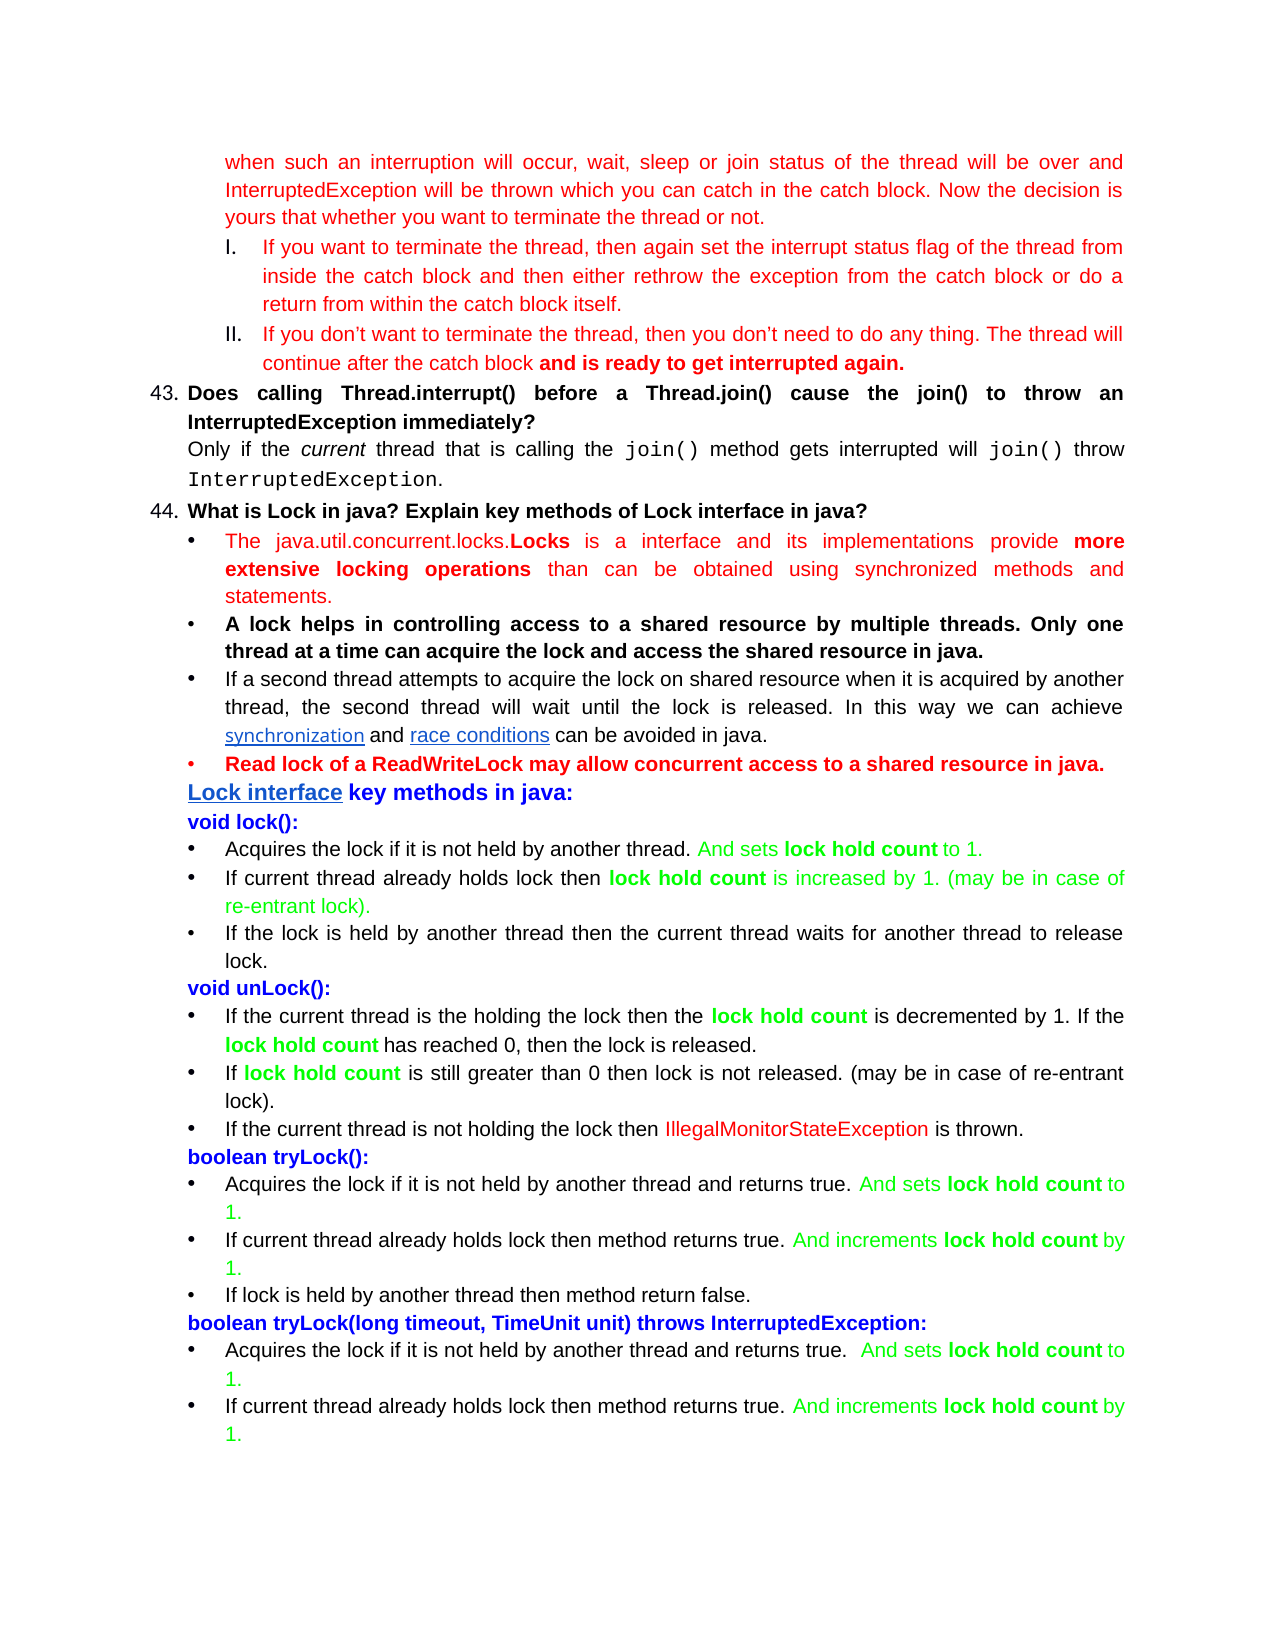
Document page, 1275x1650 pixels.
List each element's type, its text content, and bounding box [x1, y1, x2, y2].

list Does calling Thread.interrupt() before a Thread.join() cause the join() to throw an InterruptedException immediately? [150, 378, 1125, 434]
list Lock interface key methods in java: [150, 779, 1125, 806]
list If the lock is held by another thread then the current thread waits for another thread to release lock. [187, 921, 1125, 973]
list If current thread already holds lock then method returns true. And increments lock hold count by 1. [187, 1394, 1125, 1446]
list The java.util.concurrent.locks.Locks is a interface and its implementations provide more extensive locking operations than can be obtained using synchronized methods and statements. [187, 528, 1125, 608]
list Acquires the lock if it is not held by another thread and returns true. And sets lock hold count to 1. [187, 1338, 1125, 1390]
list What is Lock in java? Explain key methods of Lock interface in java? [150, 496, 1125, 524]
list Acquires the lock if it is not held by another thread and returns true. And sets lock hold count to 1. [187, 1172, 1125, 1224]
list If lock hold count is still greater than 0 then lock is not released. (may be in case of re-entrant lock). [187, 1061, 1125, 1113]
list Read lock of a ReadWriteLock may allow concurrent access to a shared resource in java. [187, 752, 1125, 776]
list If the current thread is the holding the lock then the lock hold count is decremented by 1. If the lock hold count has reached 0, then the lock is released. [187, 1004, 1125, 1057]
list void lock(): [150, 810, 1125, 834]
list when such an interruption will occur, wait, sleep or join status of the thread will be over and InterruptedException will be thrown which you can catch in the catch block. Now the decision is yours that whether you want to terminate the thread or not. [187, 150, 1125, 229]
list A lock helps in controlling access to a shared resource by multiple threads. Only one thread at a time can acquire the lock and access the shared resource in java. [187, 611, 1125, 663]
list void unLock(): [150, 976, 1125, 1000]
list If lock is held by another thread then method return false. [187, 1283, 1125, 1307]
list If you want to terminate the thread, then again set the interrupt status flag of the thread from inside the catch block and then either rethrow the exception from the catch block or do a return from within the catch block itself. [225, 232, 1125, 316]
list If a second thread attempts to acquire the lock on shared resource when it is acquired by another thread, the second thread will wait until the lock is released. In this way we can achieve synchronization and race conditions can be avoided in java. [187, 667, 1125, 748]
list If you don’t want to terminate the thread, then you don’t need to do any thing. The thread will continue after the catch block and is ready to get interrupted again. [225, 319, 1125, 374]
list If the current thread is not holding the lock then IllegalMonitorStateException is thrown. [187, 1117, 1125, 1141]
list Only if the current thread that is calling the join() method gets interrupted will join() throw InterruptedException. [150, 437, 1125, 492]
list If current thread already holds lock then lock hold count is increased by 1. (may be in case of re-entrant lock). [187, 866, 1125, 917]
list Acquires the lock if it is not held by another thread. And sets lock hold count to 1. [187, 837, 1125, 862]
list boolean tryLock(): [150, 1145, 1125, 1169]
list boolean tryLock(long timeout, TimeUnit unit) throws InterruptedException: [150, 1311, 1125, 1335]
list If current thread already holds lock then method returns true. And increments lock hold count by 1. [187, 1228, 1125, 1280]
